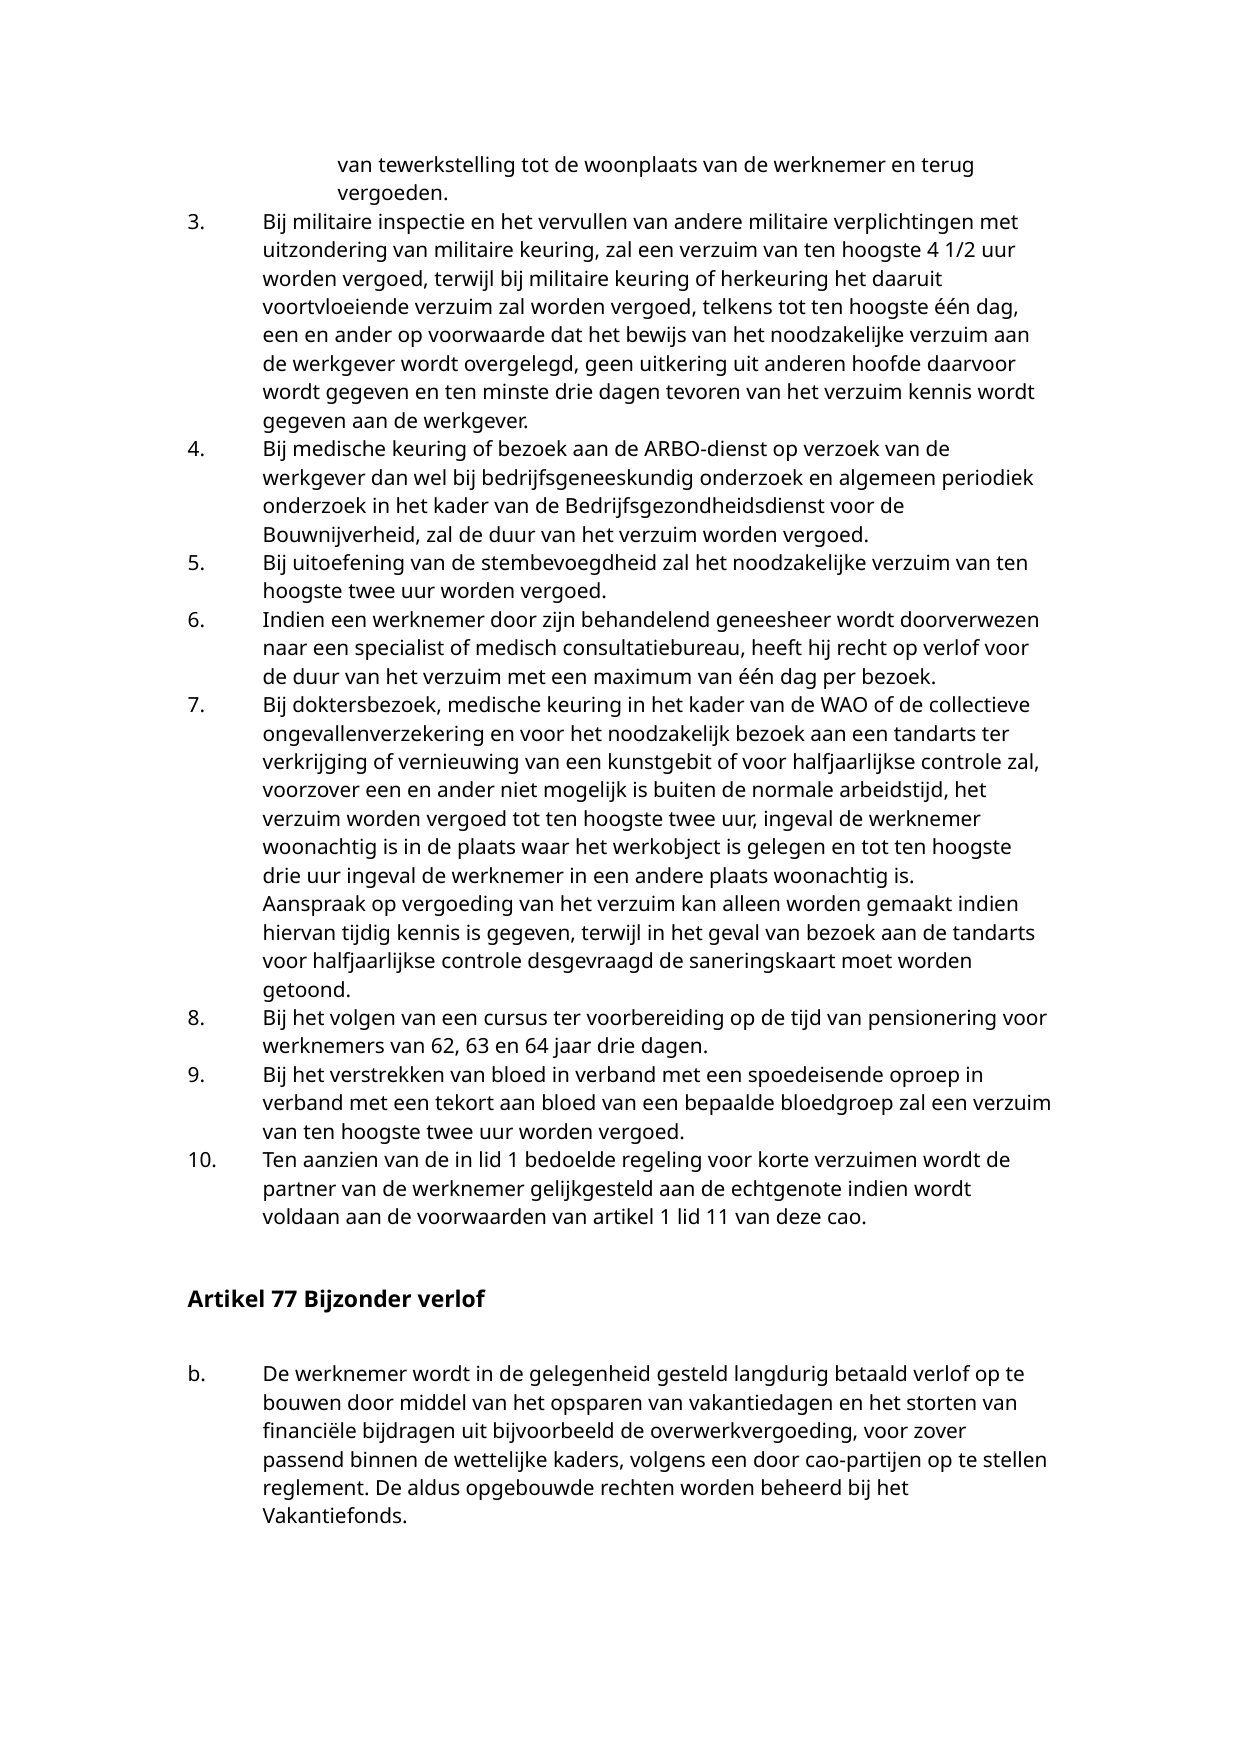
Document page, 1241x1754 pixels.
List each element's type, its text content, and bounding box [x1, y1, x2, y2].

list Bij het volgen van een cursus ter voorbereiding op de tijd van pensionering voor werknemers van 62, 63 en 64 jaar drie dagen. [187, 1003, 1053, 1060]
list Aanspraak op vergoeding van het verzuim kan alleen worden gemaakt indien hiervan tijdig kennis is gegeven, terwijl in het geval van bezoek aan de tandarts voor halfjaarlijkse controle desgevraagd de saneringskaart moet worden getoond. [187, 889, 1053, 1003]
list Bij doktersbezoek, medische keuring in het kader van de WAO of de collectieve ongevallenverzekering en voor het noodzakelijk bezoek aan een tandarts ter verkrijging of vernieuwing van een kunstgebit of voor halfjaarlijkse controle zal, voorzover een en ander niet mogelijk is buiten de normale arbeidstijd, het verzuim worden vergoed tot ten hoogste twee uur, ingeval de werknemer woonachtig is in de plaats waar het werkobject is gelegen en tot ten hoogste drie uur ingeval de werknemer in een andere plaats woonachtig is. [187, 690, 1053, 889]
list Indien een werknemer door zijn behandelend geneesheer wordt doorverwezen naar een specialist of medisch consultatiebureau, heeft hij recht op verlof voor de duur van het verzuim met een maximum van één dag per bezoek. [187, 605, 1053, 690]
subtitle Artikel 77 Bijzonder verlof [187, 1283, 1053, 1314]
list Bij medische keuring of bezoek aan de ARBO-dienst op verzoek van de werkgever dan wel bij bedrijfsgeneeskundig onderzoek en algemeen periodiek onderzoek in het kader van de Bedrijfsgezondheidsdienst voor de Bouwnijverheid, zal de duur van het verzuim worden vergoed. [187, 434, 1053, 548]
list Bij het verstrekken van bloed in verband met een spoedeisende oproep in verband met een tekort aan bloed van een bepaalde bloedgroep zal een verzuim van ten hoogste twee uur worden vergoed. [187, 1060, 1053, 1145]
list Bij militaire inspectie en het vervullen van andere militaire verplichtingen met uitzondering van militaire keuring, zal een verzuim van ten hoogste 4 1/2 uur worden vergoed, terwijl bij militaire keuring of herkeuring het daaruit voortvloeiende verzuim zal worden vergoed, telkens tot ten hoogste één dag, een en ander op voorwaarde dat het bewijs van het noodzakelijke verzuim aan de werkgever wordt overgelegd, geen uitkering uit anderen hoofde daarvoor wordt gegeven en ten minste drie dagen tevoren van het verzuim kennis wordt gegeven aan de werkgever. [187, 207, 1053, 434]
list De werknemer wordt in de gelegenheid gesteld langdurig betaald verlof op te bouwen door middel van het opsparen van vakantiedagen en het storten van financiële bijdragen uit bijvoorbeeld de overwerkvergoeding, voor zover passend binnen de wettelijke kaders, volgens een door cao-partijen op te stellen reglement. De aldus opgebouwde rechten worden beheerd bij het Vakantiefonds. [187, 1359, 1053, 1530]
list Bij uitoefening van de stembevoegdheid zal het noodzakelijke verzuim van ten hoogste twee uur worden vergoed. [187, 548, 1053, 605]
list Ten aanzien van de in lid 1 bedoelde regeling voor korte verzuimen wordt de partner van de werknemer gelijkgesteld aan de echtgenote indien wordt voldaan aan de voorwaarden van artikel 1 lid 11 van deze cao. [187, 1145, 1053, 1231]
list van tewerkstelling tot de woonplaats van de werknemer en terug vergoeden. [262, 150, 1053, 207]
